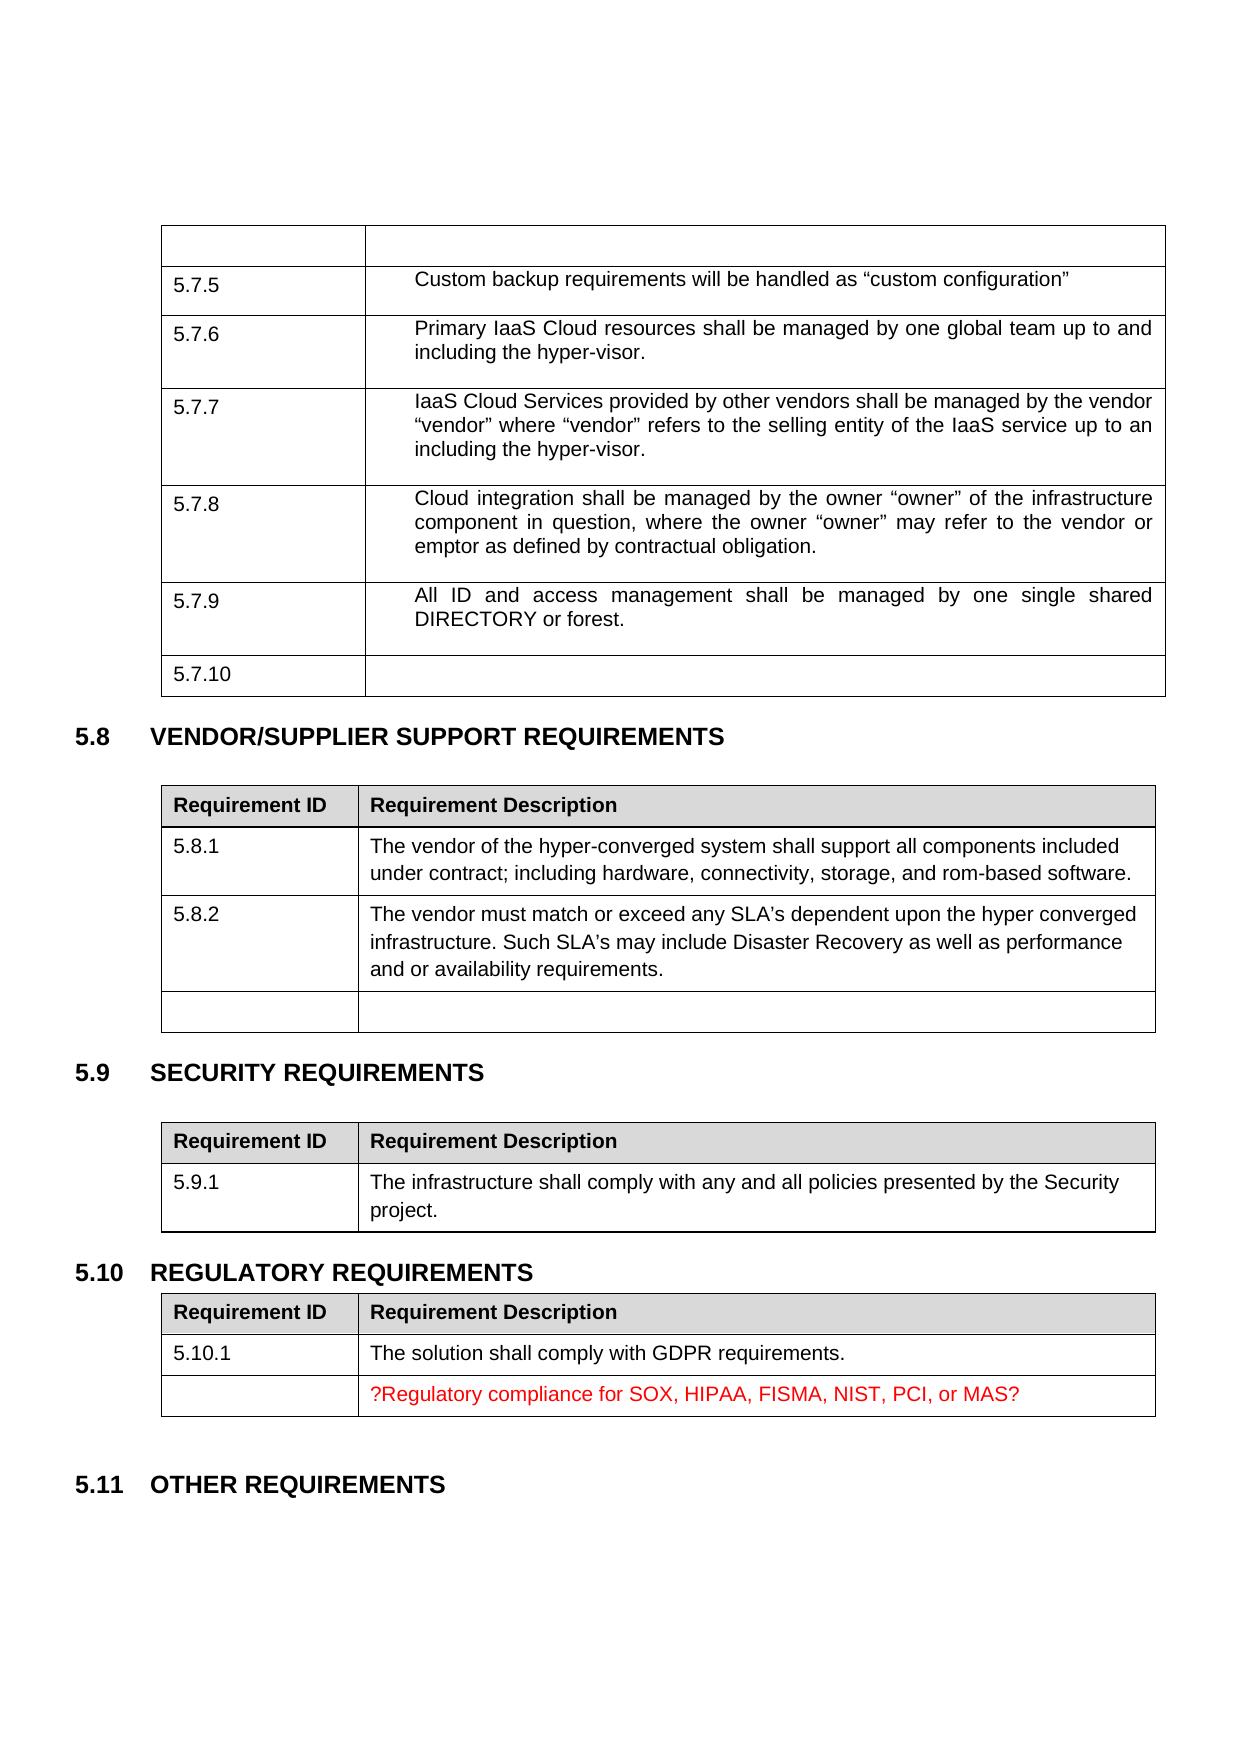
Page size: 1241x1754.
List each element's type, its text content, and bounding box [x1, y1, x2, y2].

table_cell IaaS Cloud Services provided by other vendors shall be managed by the vendor “vendor” where “vendor” refers to the selling entity of the IaaS service up to an including the hyper-visor. [366, 389, 1165, 485]
table_header Requirement ID [162, 1123, 358, 1163]
table_header Requirement Description [359, 786, 1155, 826]
table_cell The solution shall comply with GDPR requirements. [359, 1335, 1155, 1374]
table_cell [359, 992, 1155, 1032]
table_cell All ID and access management shall be managed by one single shared DIRECTORY or forest. [366, 583, 1165, 654]
table_cell The vendor must match or exceed any SLA’s dependent upon the hyper converged infrastructure. Such SLA’s may include Disaster Recovery as well as performance and or availability requirements. [359, 896, 1155, 991]
subtitle REGULATORY REQUIREMENTS [75, 1257, 1165, 1286]
table_cell [366, 226, 1165, 266]
table_header Requirement Description [359, 1294, 1155, 1333]
table_cell Cloud integration shall be managed by the owner “owner” of the infrastructure component in question, where the owner “owner” may refer to the vendor or emptor as defined by contractual obligation. [366, 486, 1165, 582]
table_cell 5.10.1 [162, 1335, 358, 1374]
table_cell ?Regulatory compliance for SOX, HIPAA, FISMA, NIST, PCI, or MAS? [359, 1376, 1155, 1416]
table_cell 5.9.1 [162, 1164, 358, 1231]
table_cell 5.7.5 [162, 267, 365, 315]
table_header Requirement Description [359, 1123, 1155, 1163]
table_cell [162, 226, 365, 266]
table_cell 5.7.8 [162, 486, 365, 582]
subtitle SECURITY REQUIREMENTS [75, 1058, 1165, 1087]
table_cell 5.7.10 [162, 656, 365, 696]
subtitle VENDOR/SUPPLIER SUPPORT REQUIREMENTS [75, 722, 1165, 750]
table_cell 5.7.6 [162, 316, 365, 388]
table_cell Custom backup requirements will be handled as “custom configuration” [366, 267, 1165, 315]
table_cell [366, 656, 1165, 696]
table_header Requirement ID [162, 786, 358, 826]
table_cell 5.8.1 [162, 828, 358, 895]
subtitle OTHER REQUIREMENTS [75, 1470, 1165, 1499]
table_header Requirement ID [162, 1294, 358, 1333]
table_cell 5.7.9 [162, 583, 365, 654]
table_cell [162, 992, 358, 1032]
table_cell The vendor of the hyper-converged system shall support all components included under contract; including hardware, connectivity, storage, and rom-based software. [359, 828, 1155, 895]
table_cell 5.7.7 [162, 389, 365, 485]
table_cell 5.8.2 [162, 896, 358, 991]
table_cell [162, 1376, 358, 1416]
table_cell The infrastructure shall comply with any and all policies presented by the Security project. [359, 1164, 1155, 1231]
table_cell Primary IaaS Cloud resources shall be managed by one global team up to and including the hyper-visor. [366, 316, 1165, 388]
